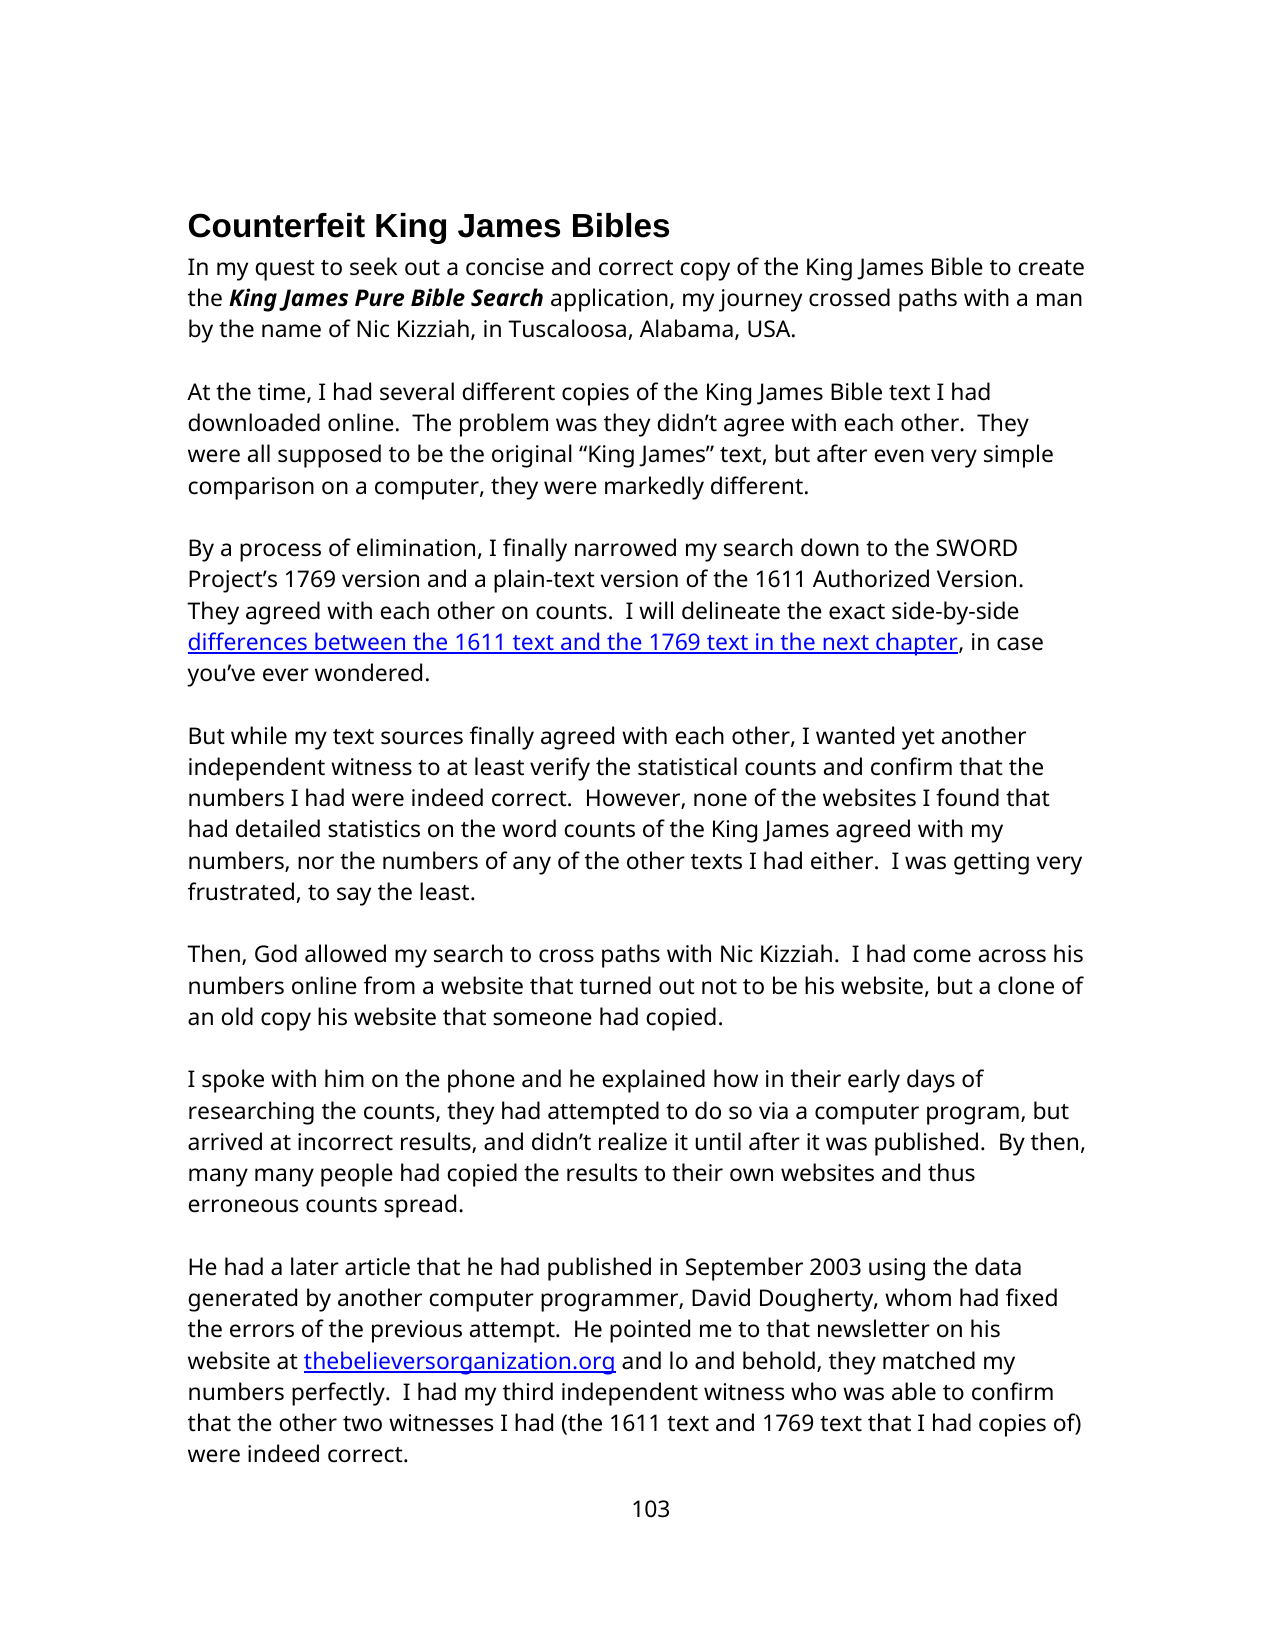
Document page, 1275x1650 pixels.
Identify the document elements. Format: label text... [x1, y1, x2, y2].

text I spoke with him on the phone and he explained how in their early days of researching the counts, they had attempted to do so via a computer program, but arrived at incorrect results, and didn’t realize it until after it was published. By then, many many people had copied the results to their own websites and thus erroneous counts spread. [187, 1063, 1087, 1220]
text In my quest to seek out a concise and correct copy of the King James Bible to create the King James Pure Bible Search application, my journey crossed paths with a man by the name of Nic Kizziah, in Tuscaloosa, Alabama, USA. [187, 251, 1087, 345]
text By a process of elimination, I finally narrowed my search down to the SWORD Project’s 1769 version and a plain-text version of the 1611 Authorized Version. They agreed with each other on counts. I will delineate the exact side-by-side differences between the 1611 text and the 1769 text in the next chapter, in case you’ve ever wondered. [187, 532, 1087, 688]
text He had a later article that he had published in September 2003 using the data generated by another computer programmer, David Dougherty, whom had fixed the errors of the previous attempt. He pointed me to that newsletter on his website at thebelieversorganization.org and lo and behold, they matched my numbers perfectly. I had my third independent witness who was able to confirm that the other two witnesses I had (the 1611 text and 1769 text that I had copies of) were indeed correct. [187, 1251, 1087, 1470]
text Then, God allowed my search to cross paths with Nic Kizziah. I had come across his numbers online from a website that turned out not to be his website, but a clone of an old copy his website that someone had copied. [187, 938, 1087, 1032]
subtitle Counterfeit King James Bibles [187, 206, 1087, 245]
text At the time, I had several different copies of the King James Bible text I had downloaded online. The problem was they didn’t agree with each other. They were all supposed to be the original “King James” text, but after even very simple comparison on a computer, they were markedly different. [187, 376, 1087, 501]
text But while my text sources finally agreed with each other, I wanted yet another independent witness to at least verify the statistical counts and confirm that the numbers I had were indeed correct. However, none of the websites I found that had detailed statistics on the word counts of the King James agreed with my numbers, nor the numbers of any of the other texts I had either. I was getting very frustrated, to say the least. [187, 720, 1087, 907]
